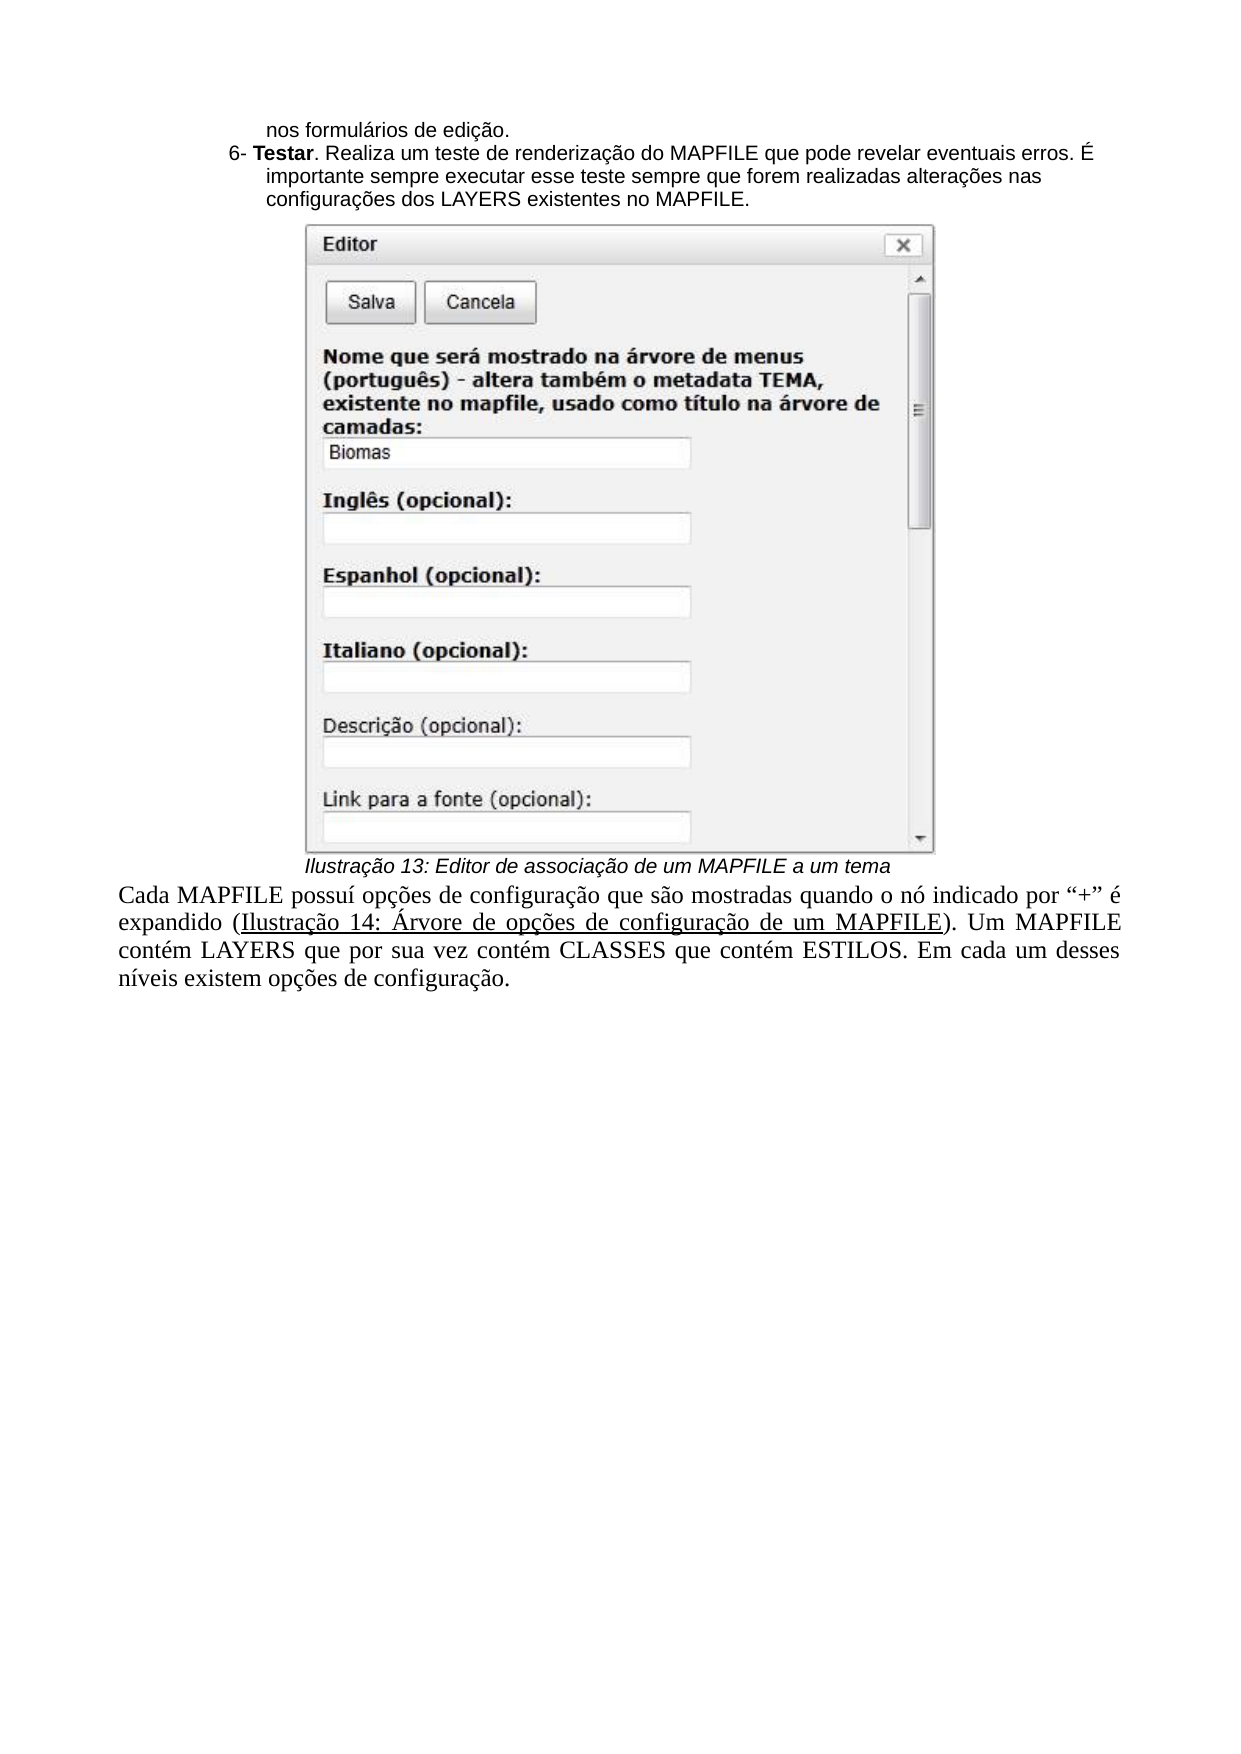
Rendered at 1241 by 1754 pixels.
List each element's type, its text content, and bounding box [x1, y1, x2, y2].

text Cada MAPFILE possuí opções de configuração que são mostradas quando o nó indicado por “+” é expandido (Ilustração 14: Árvore de opções de configuração de um MAPFILE). Um MAPFILE contém LAYERS que por sua vez contém CLASSES que contém ESTILOS. Em cada um desses níveis existem opções de configuração. [118, 881, 1122, 992]
text Ilustração 13: Editor de associação de um MAPFILE a um tema [304, 855, 936, 878]
list nos formulários de edição. [228, 118, 1122, 141]
list 6- Testar. Realiza um teste de renderização do MAPFILE que pode revelar eventuais erros. É importante sempre executar esse teste sempre que forem realizadas alterações nas configurações dos LAYERS existentes no MAPFILE. [228, 141, 1122, 211]
picture [304, 223, 936, 855]
